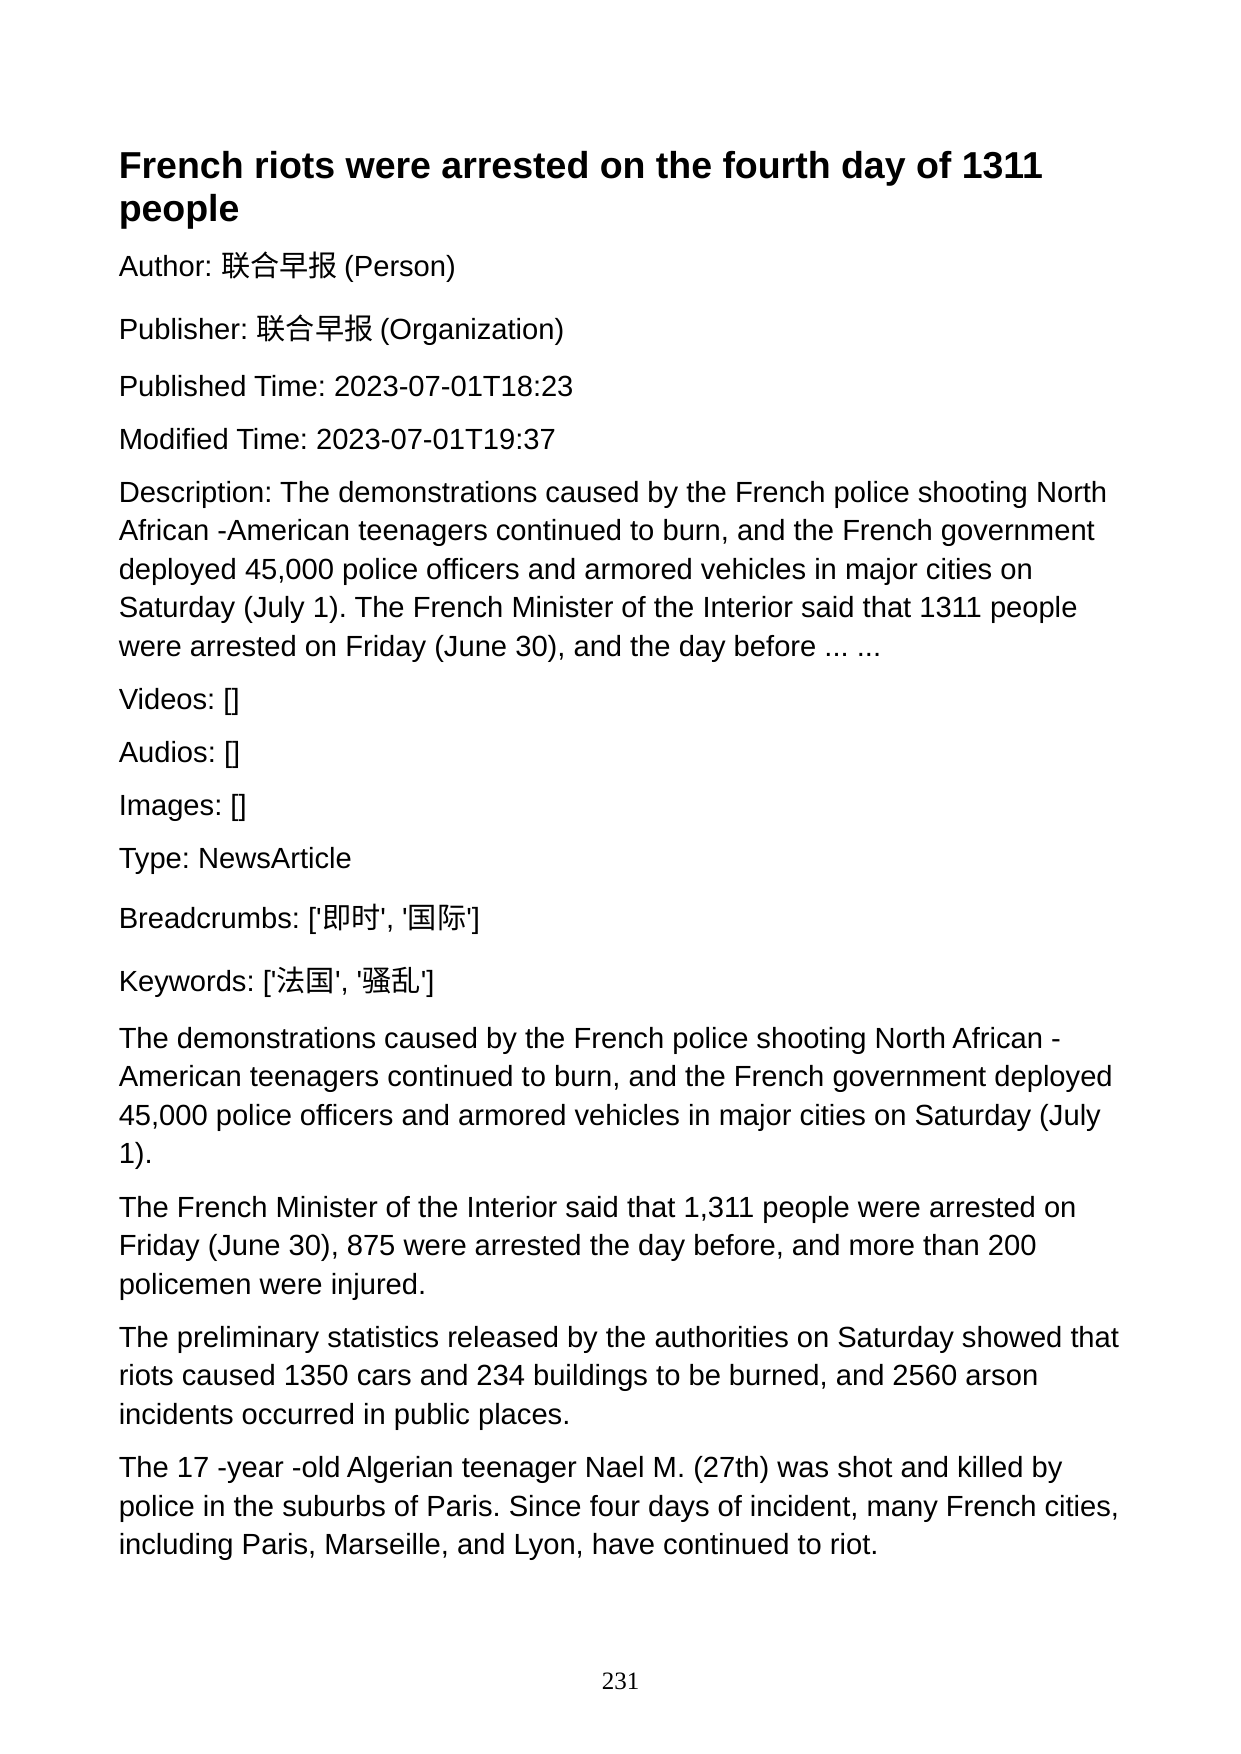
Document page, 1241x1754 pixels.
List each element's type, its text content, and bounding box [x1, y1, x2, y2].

text The 17 -year -old Algerian teenager Nael M. (27th) was shot and killed by police in the suburbs of Paris. Since four days of incident, many French cities, including Paris, Marseille, and Lyon, have continued to riot. [118, 1450, 1122, 1561]
text The French Minister of the Interior said that 1,311 people were arrested on Friday (June 30), 875 were arrested the day before, and more than 200 policemen were injured. [118, 1189, 1122, 1300]
text Published Time: 2023-07-01T18:23 [118, 368, 1122, 402]
text Breadcrumbs: ['即时', '国际'] [118, 894, 1122, 937]
text Publisher: 联合早报 (Organization) [118, 305, 1122, 348]
text The demonstrations caused by the French police shooting North African -American teenagers continued to burn, and the French government deployed 45,000 police officers and armored vehicles in major cities on Saturday (July 1). [118, 1021, 1122, 1170]
subtitle French riots were arrested on the fourth day of 1311 people [118, 143, 1122, 230]
text Audios: [] [118, 735, 1122, 769]
text Images: [] [118, 788, 1122, 822]
text Description: The demonstrations caused by the French police shooting North African -American teenagers continued to burn, and the French government deployed 45,000 police officers and armored vehicles in major cities on Saturday (July 1). The French Minister of the Interior said that 1311 people were arrested on Friday (June 30), and the day before ... ... [118, 475, 1122, 662]
text Modified Time: 2023-07-01T19:37 [118, 422, 1122, 455]
text Author: 联合早报 (Person) [118, 242, 1122, 284]
text Type: NewsArticle [118, 841, 1122, 875]
text The preliminary statistics released by the authorities on Saturday showed that riots caused 1350 cars and 234 buildings to be burned, and 2560 arson incidents occurred in public places. [118, 1320, 1122, 1430]
text Videos: [] [118, 682, 1122, 716]
text Keywords: ['法国', '骚乱'] [118, 958, 1122, 1000]
